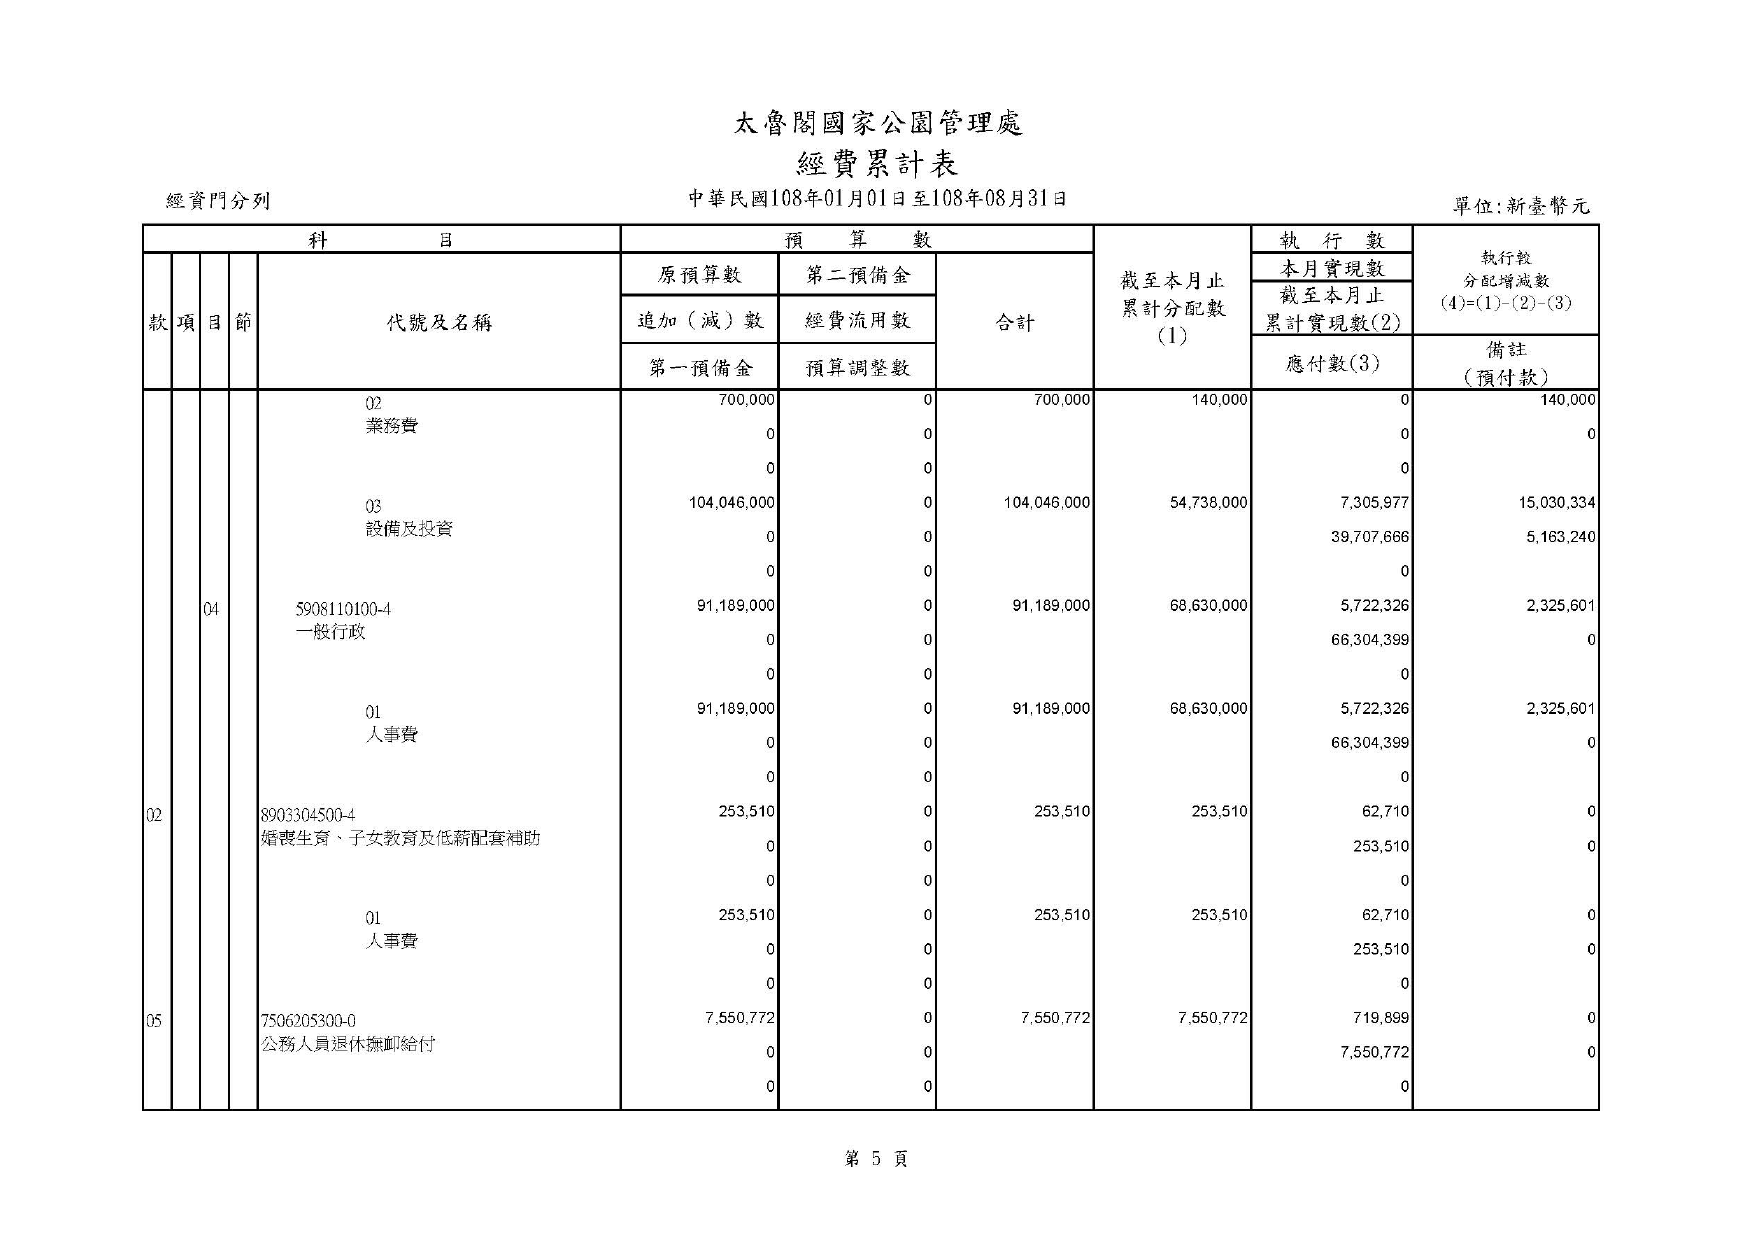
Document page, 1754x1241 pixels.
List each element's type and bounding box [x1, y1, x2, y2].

picture [59, 59, 1695, 1216]
